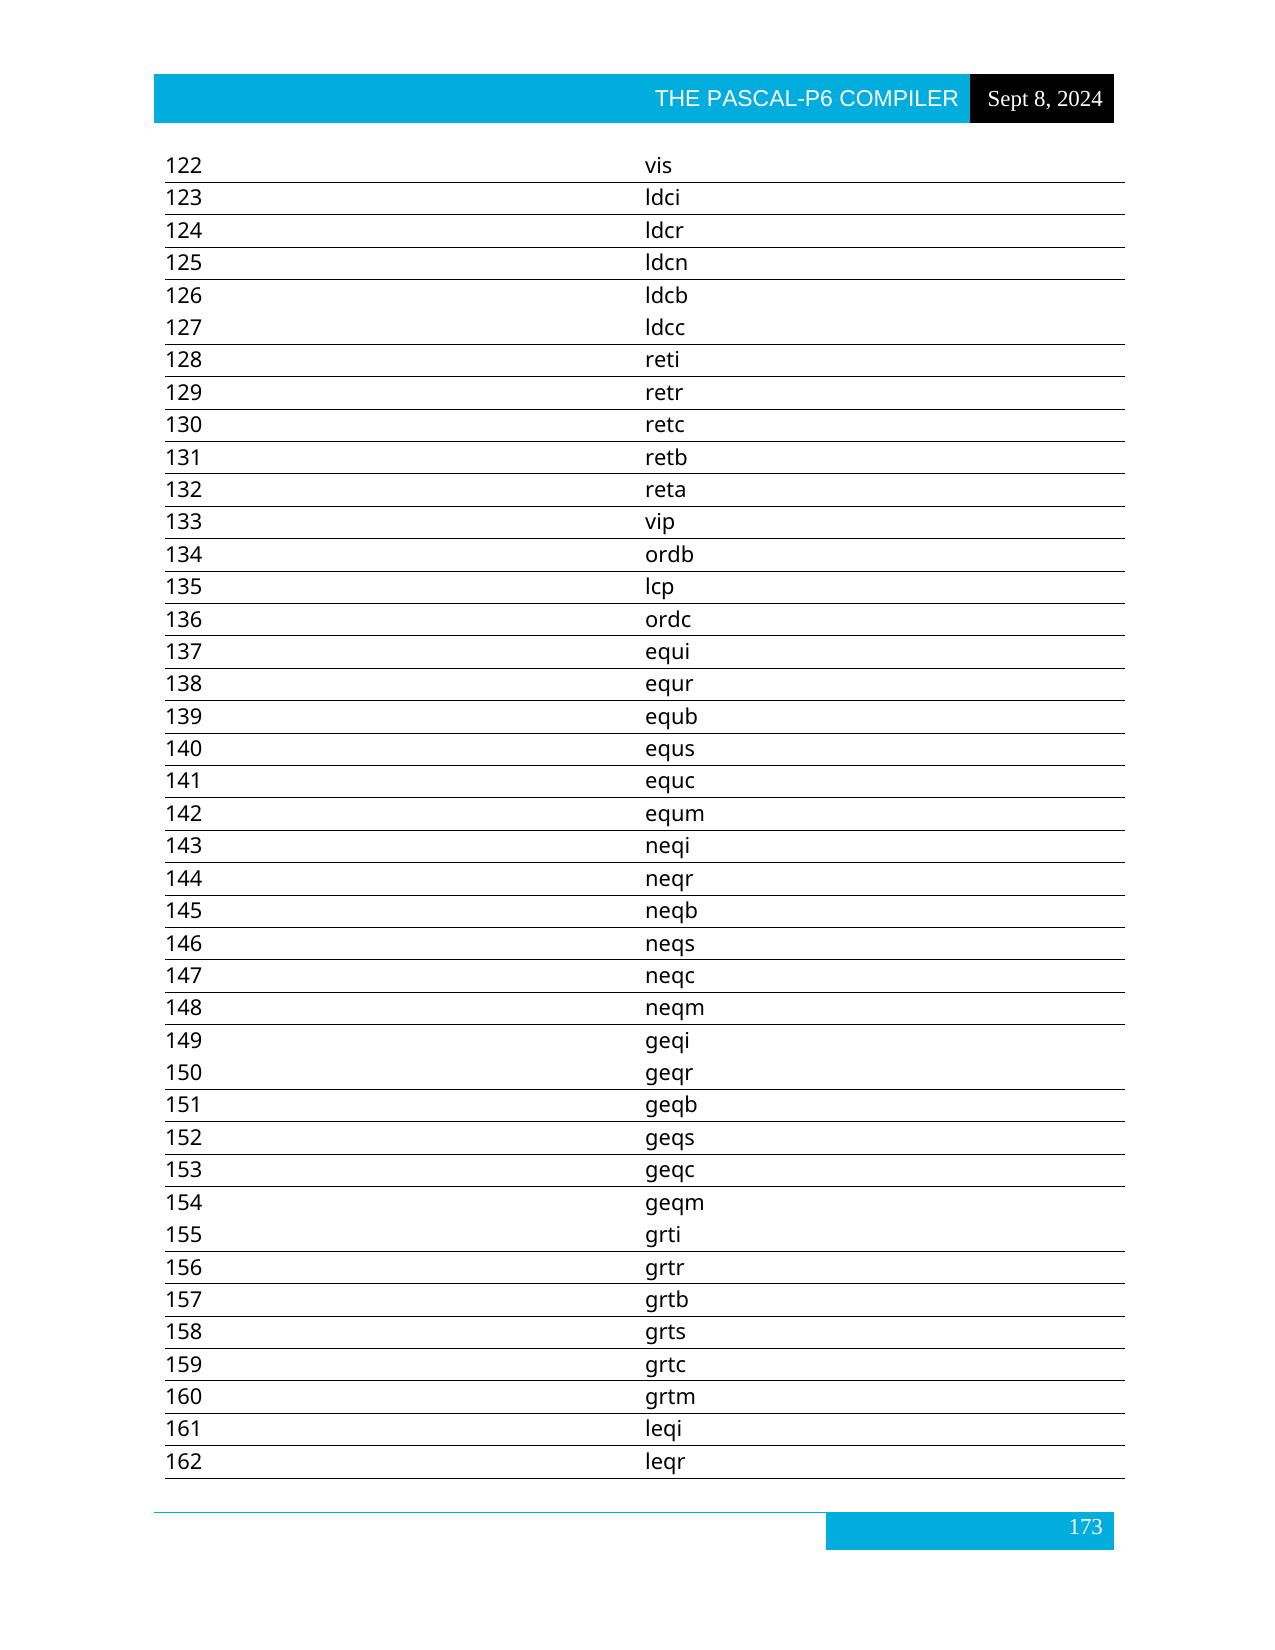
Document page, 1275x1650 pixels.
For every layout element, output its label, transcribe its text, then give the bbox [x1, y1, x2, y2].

table_cell 125 [165, 248, 645, 279]
table_cell equs [645, 734, 1125, 765]
table_cell neqs [645, 928, 1125, 959]
table_cell equm [645, 798, 1125, 830]
table_cell 135 [165, 572, 645, 603]
table_cell equr [645, 669, 1125, 700]
table_cell 123 [165, 183, 645, 214]
table_cell 132 [165, 474, 645, 506]
table_cell leqi [645, 1414, 1125, 1445]
table_cell neqc [645, 960, 1125, 992]
table_cell ordb [645, 539, 1125, 571]
table_cell 159 [165, 1349, 645, 1380]
table_cell 142 [165, 798, 645, 830]
table_cell grtr [645, 1252, 1125, 1283]
table_cell 134 [165, 539, 645, 571]
table_cell 146 [165, 928, 645, 959]
table_cell 154 [165, 1187, 645, 1219]
table_cell 140 [165, 734, 645, 765]
table_cell neqb [645, 896, 1125, 927]
table_cell 133 [165, 507, 645, 538]
table_cell 144 [165, 863, 645, 895]
table_cell lcp [645, 572, 1125, 603]
table_cell 143 [165, 831, 645, 862]
table_cell 137 [165, 636, 645, 668]
table_cell 160 [165, 1381, 645, 1413]
table_cell ldcb [645, 280, 1125, 312]
table_cell neqr [645, 863, 1125, 895]
table_cell 153 [165, 1155, 645, 1186]
table_cell vip [645, 507, 1125, 538]
table_cell 156 [165, 1252, 645, 1283]
table_cell geqi [645, 1025, 1125, 1057]
table_cell 151 [165, 1090, 645, 1121]
table_cell geqr [645, 1057, 1125, 1089]
table_cell 158 [165, 1317, 645, 1348]
table_cell reti [645, 345, 1125, 376]
table_cell ldci [645, 183, 1125, 214]
table_cell 127 [165, 312, 645, 344]
table_cell 124 [165, 215, 645, 247]
table_cell leqr [645, 1446, 1125, 1478]
table_cell 136 [165, 604, 645, 635]
table_cell 161 [165, 1414, 645, 1445]
table_cell 129 [165, 377, 645, 409]
table_cell ldcr [645, 215, 1125, 247]
table_cell equc [645, 766, 1125, 797]
table_cell grti [645, 1219, 1125, 1251]
table_cell 145 [165, 896, 645, 927]
table_cell retb [645, 442, 1125, 473]
table_cell grtb [645, 1284, 1125, 1316]
table_cell 130 [165, 410, 645, 441]
table_cell 126 [165, 280, 645, 312]
table_cell reta [645, 474, 1125, 506]
table_cell 138 [165, 669, 645, 700]
table_cell geqb [645, 1090, 1125, 1121]
table_cell 139 [165, 701, 645, 733]
table_cell 152 [165, 1122, 645, 1154]
table_cell 122 [165, 150, 645, 182]
table_cell 150 [165, 1057, 645, 1089]
table_cell ldcn [645, 248, 1125, 279]
table_cell 128 [165, 345, 645, 376]
table_cell 149 [165, 1025, 645, 1057]
table_cell 162 [165, 1446, 645, 1478]
table_cell geqm [645, 1187, 1125, 1219]
table_cell 131 [165, 442, 645, 473]
table_cell 155 [165, 1219, 645, 1251]
table_cell equi [645, 636, 1125, 668]
table_cell 157 [165, 1284, 645, 1316]
table_cell vis [645, 150, 1125, 182]
table_cell neqm [645, 993, 1125, 1024]
table_cell geqc [645, 1155, 1125, 1186]
table_cell 141 [165, 766, 645, 797]
table_cell retc [645, 410, 1125, 441]
table_cell 147 [165, 960, 645, 992]
table_cell geqs [645, 1122, 1125, 1154]
table_cell grtm [645, 1381, 1125, 1413]
table_cell neqi [645, 831, 1125, 862]
table_cell ordc [645, 604, 1125, 635]
table_cell grtc [645, 1349, 1125, 1380]
table_cell ldcc [645, 312, 1125, 344]
table_cell grts [645, 1317, 1125, 1348]
table_cell retr [645, 377, 1125, 409]
table_cell equb [645, 701, 1125, 733]
table_cell 148 [165, 993, 645, 1024]
